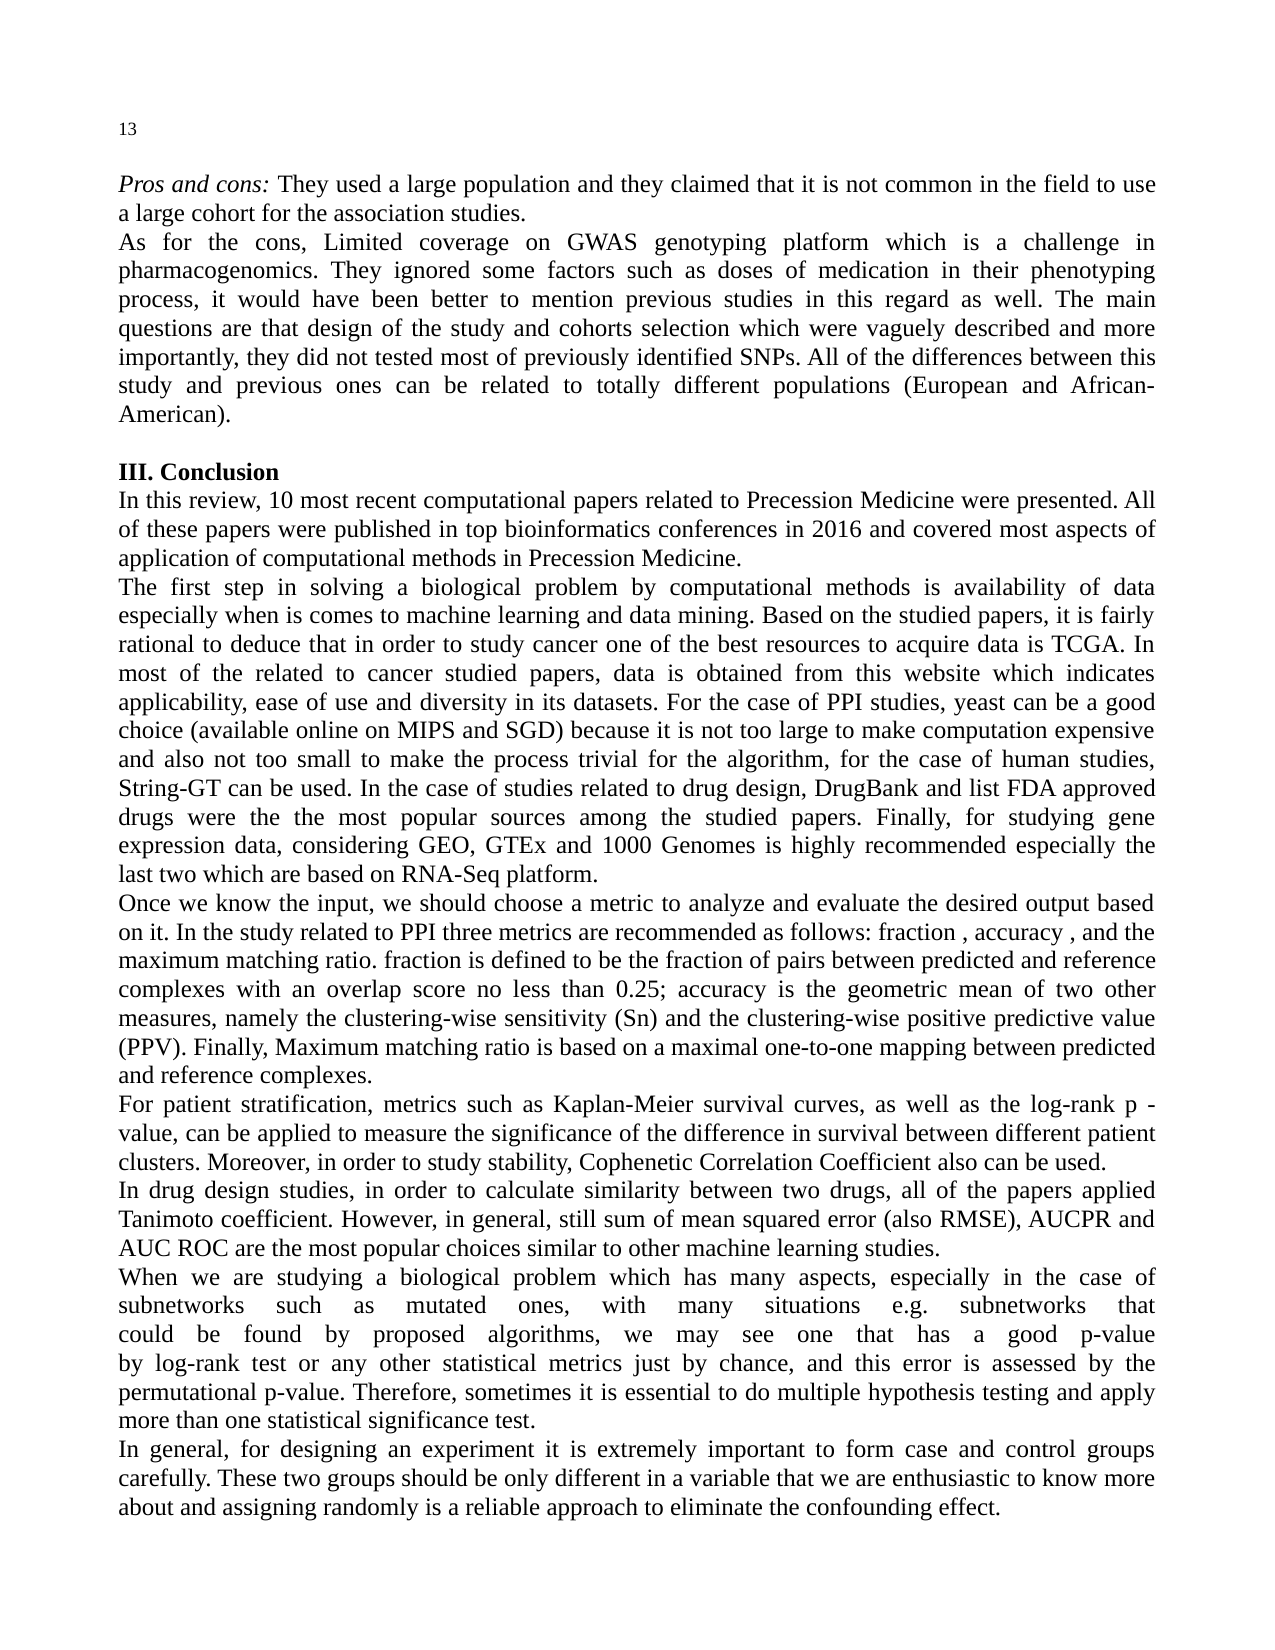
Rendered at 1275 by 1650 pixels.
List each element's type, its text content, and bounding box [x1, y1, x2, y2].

text In this review, 10 most recent computational papers related to Precession Medicine were presented. All of these papers were published in top bioinformatics conferences in 2016 and covered most aspects of application of computational methods in Precession Medicine. [118, 485, 1157, 572]
text In general, for designing an experiment it is extremely important to form case and control groups carefully. These two groups should be only different in a variable that we are enthusiastic to know more about and assigning randomly is a reliable approach to eliminate the confounding effect. [118, 1434, 1157, 1520]
text The first step in solving a biological problem by computational methods is availability of data especially when is comes to machine learning and data mining. Based on the studied papers, it is fairly rational to deduce that in order to study cancer one of the best resources to acquire data is TCGA. In most of the related to cancer studied papers, data is obtained from this website which indicates applicability, ease of use and diversity in its datasets. For the case of PPI studies, yeast can be a good choice (available online on MIPS and SGD) because it is not too large to make computation expensive and also not too small to make the process trivial for the algorithm, for the case of human studies, String-GT can be used. In the case of studies related to drug design, DrugBank and list FDA approved drugs were the the most popular sources among the studied papers. Finally, for studying gene expression data, considering GEO, GTEx and 1000 Genomes is highly recommended especially the last two which are based on RNA-Seq platform. [118, 572, 1157, 888]
text In drug design studies, in order to calculate similarity between two drugs, all of the papers applied Tanimoto coefficient. However, in general, still sum of mean squared error (also RMSE), AUCPR and AUC ROC are the most popular choices similar to other machine learning studies. [118, 1175, 1157, 1262]
text III. Conclusion [118, 457, 1157, 485]
text Pros and cons: They used a large population and they claimed that it is not common in the field to use a large cohort for the association studies. [118, 169, 1157, 227]
text When we are studying a biological problem which has many aspects, especially in the case of subnetworks such as mutated ones, with many situations e.g. subnetworks that could be found by proposed algorithms, we may see one that has a good p-value by log-rank test or any other statistical metrics just by chance, and this error is assessed by the permutational p-value. Therefore, sometimes it is essential to do multiple hypothesis testing and apply more than one statistical significance test. [118, 1262, 1157, 1434]
text For patient stratification, metrics such as Kaplan-Meier survival curves, as well as the log-rank p -value, can be applied to measure the significance of the difference in survival between different patient clusters. Moreover, in order to study stability, Cophenetic Correlation Coefficient also can be used. [118, 1089, 1157, 1175]
text Once we know the input, we should choose a metric to analyze and evaluate the desired output based on it. In the study related to PPI three metrics are recommended as follows: fraction , accuracy , and the maximum matching ratio. fraction is defined to be the fraction of pairs between predicted and reference complexes with an overlap score no less than 0.25; accuracy is the geometric mean of two other measures, namely the clustering-wise sensitivity (Sn) and the clustering-wise positive predictive value (PPV). Finally, Maximum matching ratio is based on a maximal one-to-one mapping between predicted and reference complexes. [118, 888, 1157, 1089]
text As for the cons, Limited coverage on GWAS genotyping platform which is a challenge in pharmacogenomics. They ignored some factors such as doses of medication in their phenotyping process, it would have been better to mention previous studies in this regard as well. The main questions are that design of the study and cohorts selection which were vaguely described and more importantly, they did not tested most of previously identified SNPs. All of the differences between this study and previous ones can be related to totally different populations (European and African-American). [118, 227, 1157, 428]
